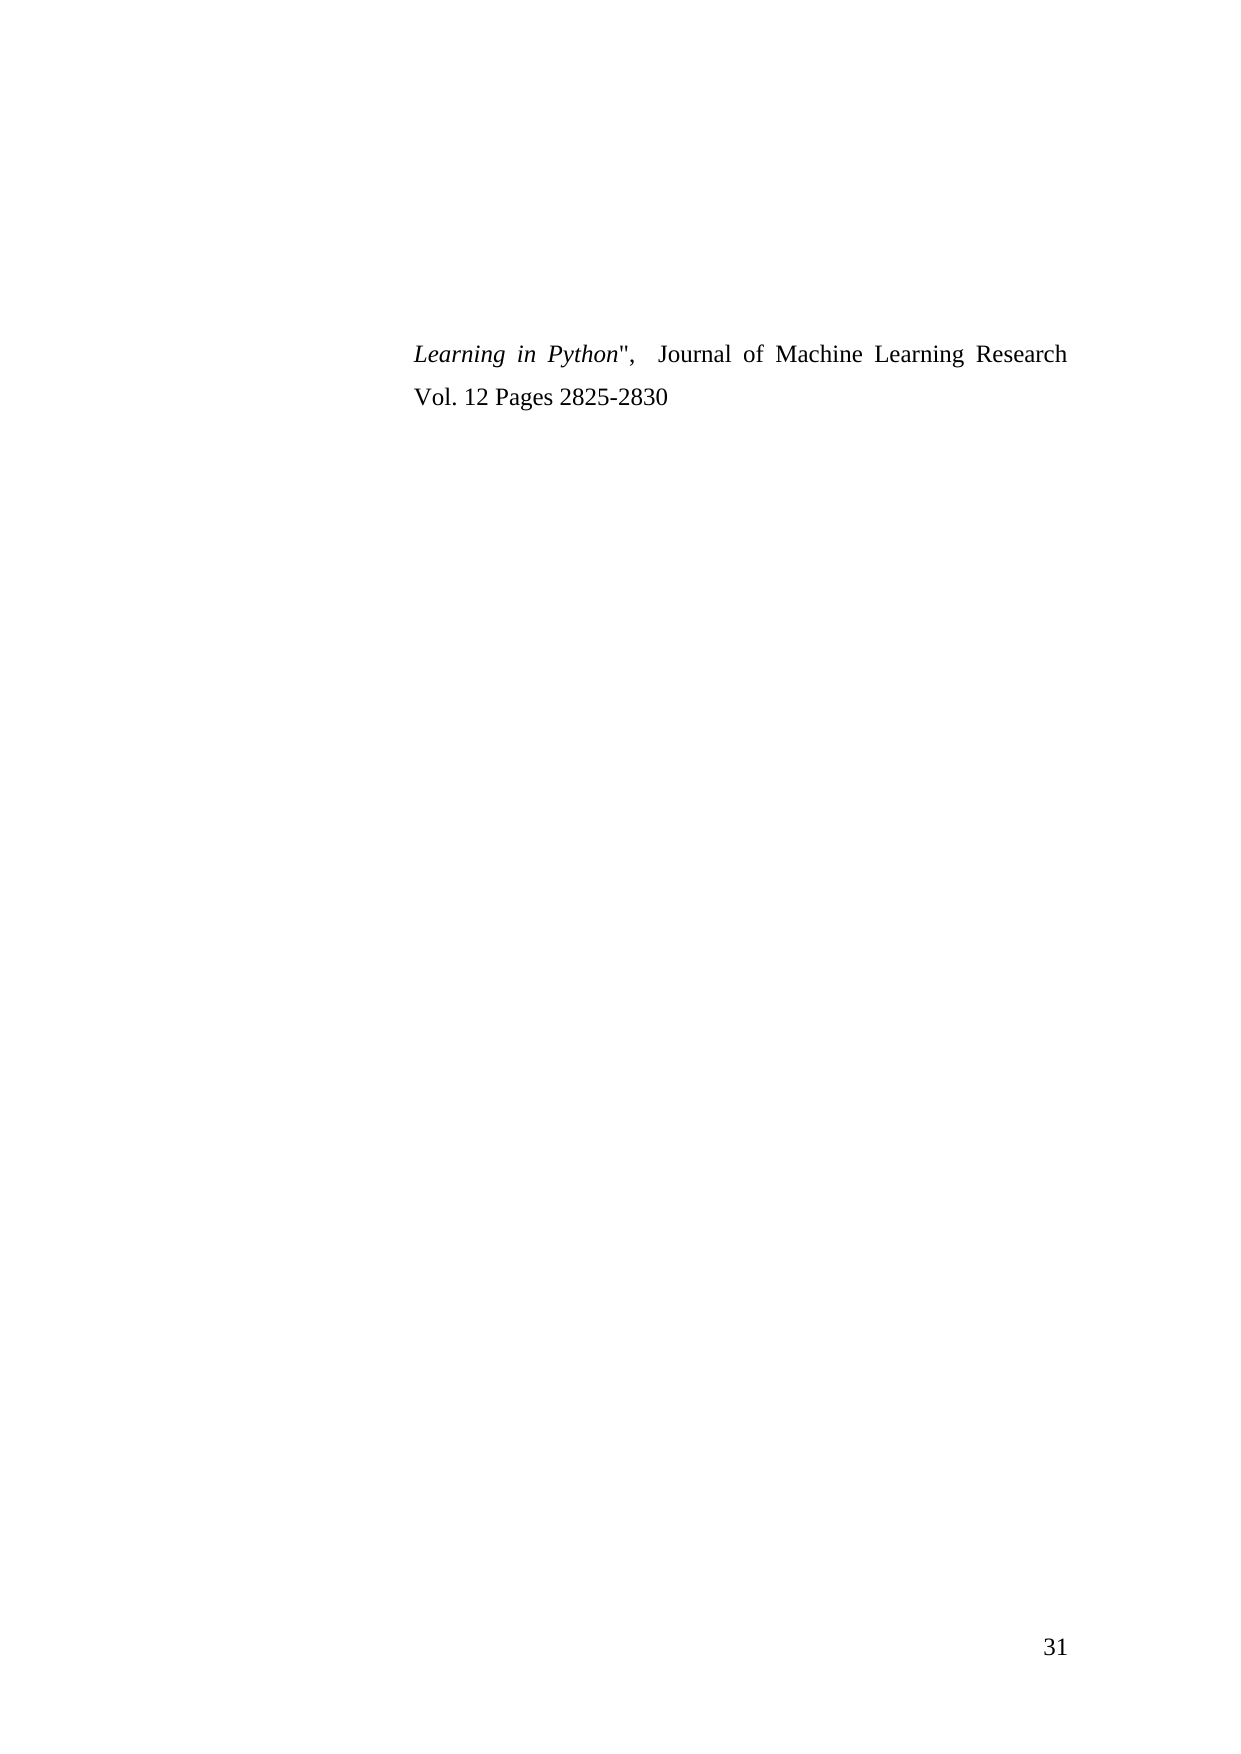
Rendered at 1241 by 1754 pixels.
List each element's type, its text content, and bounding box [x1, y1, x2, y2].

list Learning in Python", Journal of Machine Learning Research Vol. 12 Pages 2825-2830 [311, 339, 1068, 411]
